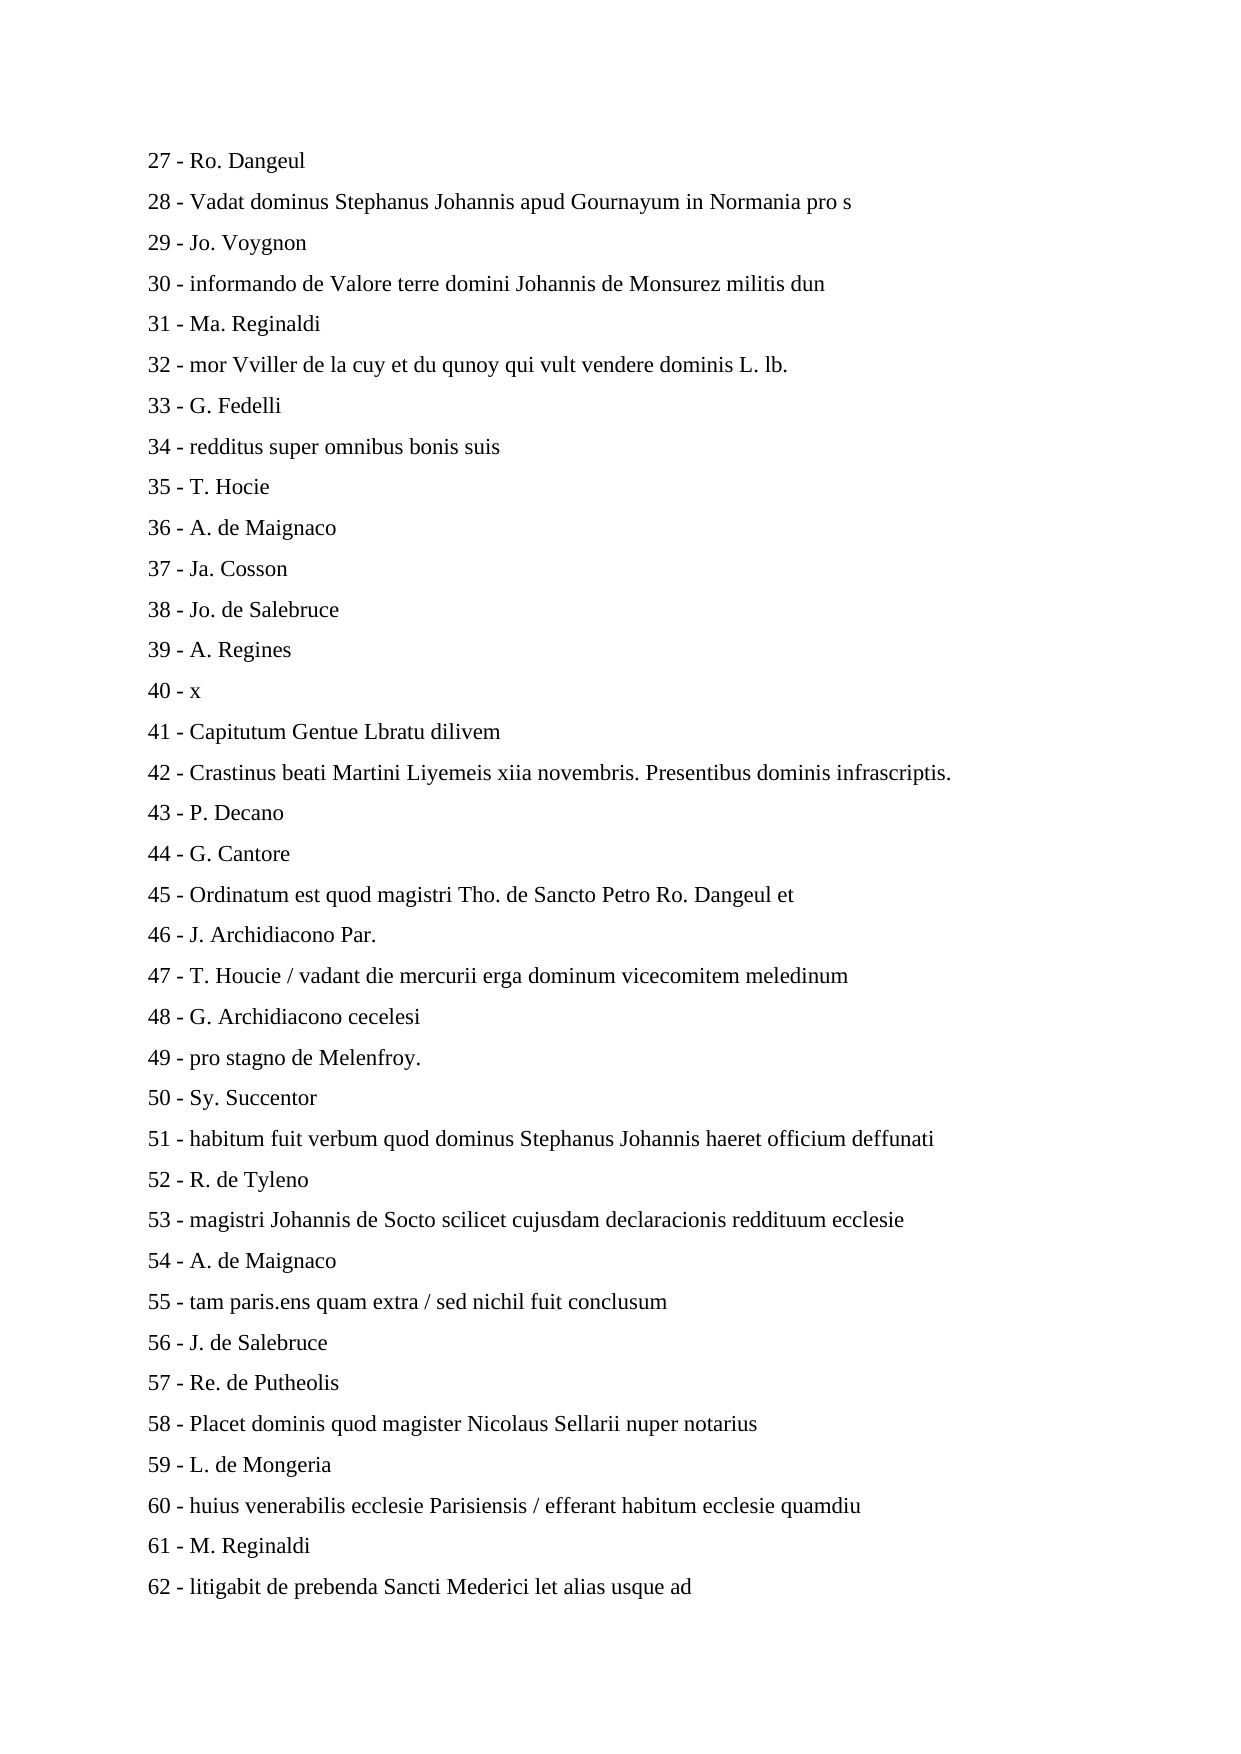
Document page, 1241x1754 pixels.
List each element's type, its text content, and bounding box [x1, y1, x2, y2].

text 38 - Jo. de Salebruce [148, 596, 1093, 622]
text 55 - tam paris.ens quam extra / sed nichil fuit conclusum [148, 1288, 1093, 1314]
text 35 - T. Hocie [148, 473, 1093, 500]
text 62 - litigabit de prebenda Sancti Mederici let alias usque ad [148, 1573, 1093, 1599]
text 33 - G. Fedelli [148, 392, 1093, 418]
text 39 - A. Regines [148, 636, 1093, 663]
text 29 - Jo. Voygnon [148, 229, 1093, 255]
text 42 - Crastinus beati Martini Liyemeis xiia novembris. Presentibus dominis infrascriptis. [148, 758, 1093, 785]
text 41 - Capitutum Gentue Lbratu dilivem [148, 718, 1093, 744]
text 32 - mor Vviller de la cuy et du qunoy qui vult vendere dominis L. lb. [148, 351, 1093, 378]
text 45 - Ordinatum est quod magistri Tho. de Sancto Petro Ro. Dangeul et [148, 881, 1093, 907]
text 58 - Placet dominis quod magister Nicolaus Sellarii nuper notarius [148, 1410, 1093, 1437]
text 52 - R. de Tyleno [148, 1166, 1093, 1192]
text 61 - M. Reginaldi [148, 1532, 1093, 1559]
text 49 - pro stagno de Melenfroy. [148, 1044, 1093, 1070]
text 34 - redditus super omnibus bonis suis [148, 433, 1093, 459]
text 59 - L. de Mongeria [148, 1451, 1093, 1477]
text 43 - P. Decano [148, 799, 1093, 826]
text 36 - A. de Maignaco [148, 514, 1093, 541]
text 40 - x [148, 677, 1093, 703]
text 54 - A. de Maignaco [148, 1247, 1093, 1274]
text 27 - Ro. Dangeul [148, 148, 1093, 174]
text 46 - J. Archidiacono Par. [148, 921, 1093, 948]
text 48 - G. Archidiacono cecelesi [148, 1003, 1093, 1029]
text 31 - Ma. Reginaldi [148, 311, 1093, 337]
text 56 - J. de Salebruce [148, 1329, 1093, 1355]
text 60 - huius venerabilis ecclesie Parisiensis / efferant habitum ecclesie quamdiu [148, 1492, 1093, 1518]
text 44 - G. Cantore [148, 840, 1093, 866]
text 37 - Ja. Cosson [148, 555, 1093, 581]
text 50 - Sy. Succentor [148, 1084, 1093, 1111]
text 53 - magistri Johannis de Socto scilicet cujusdam declaracionis reddituum ecclesie [148, 1207, 1093, 1233]
text 28 - Vadat dominus Stephanus Johannis apud Gournayum in Normania pro s [148, 188, 1093, 215]
text 57 - Re. de Putheolis [148, 1369, 1093, 1396]
text 30 - informando de Valore terre domini Johannis de Monsurez militis dun [148, 270, 1093, 296]
text 51 - habitum fuit verbum quod dominus Stephanus Johannis haeret officium deffunati [148, 1125, 1093, 1151]
text 47 - T. Houcie / vadant die mercurii erga dominum vicecomitem meledinum [148, 962, 1093, 988]
